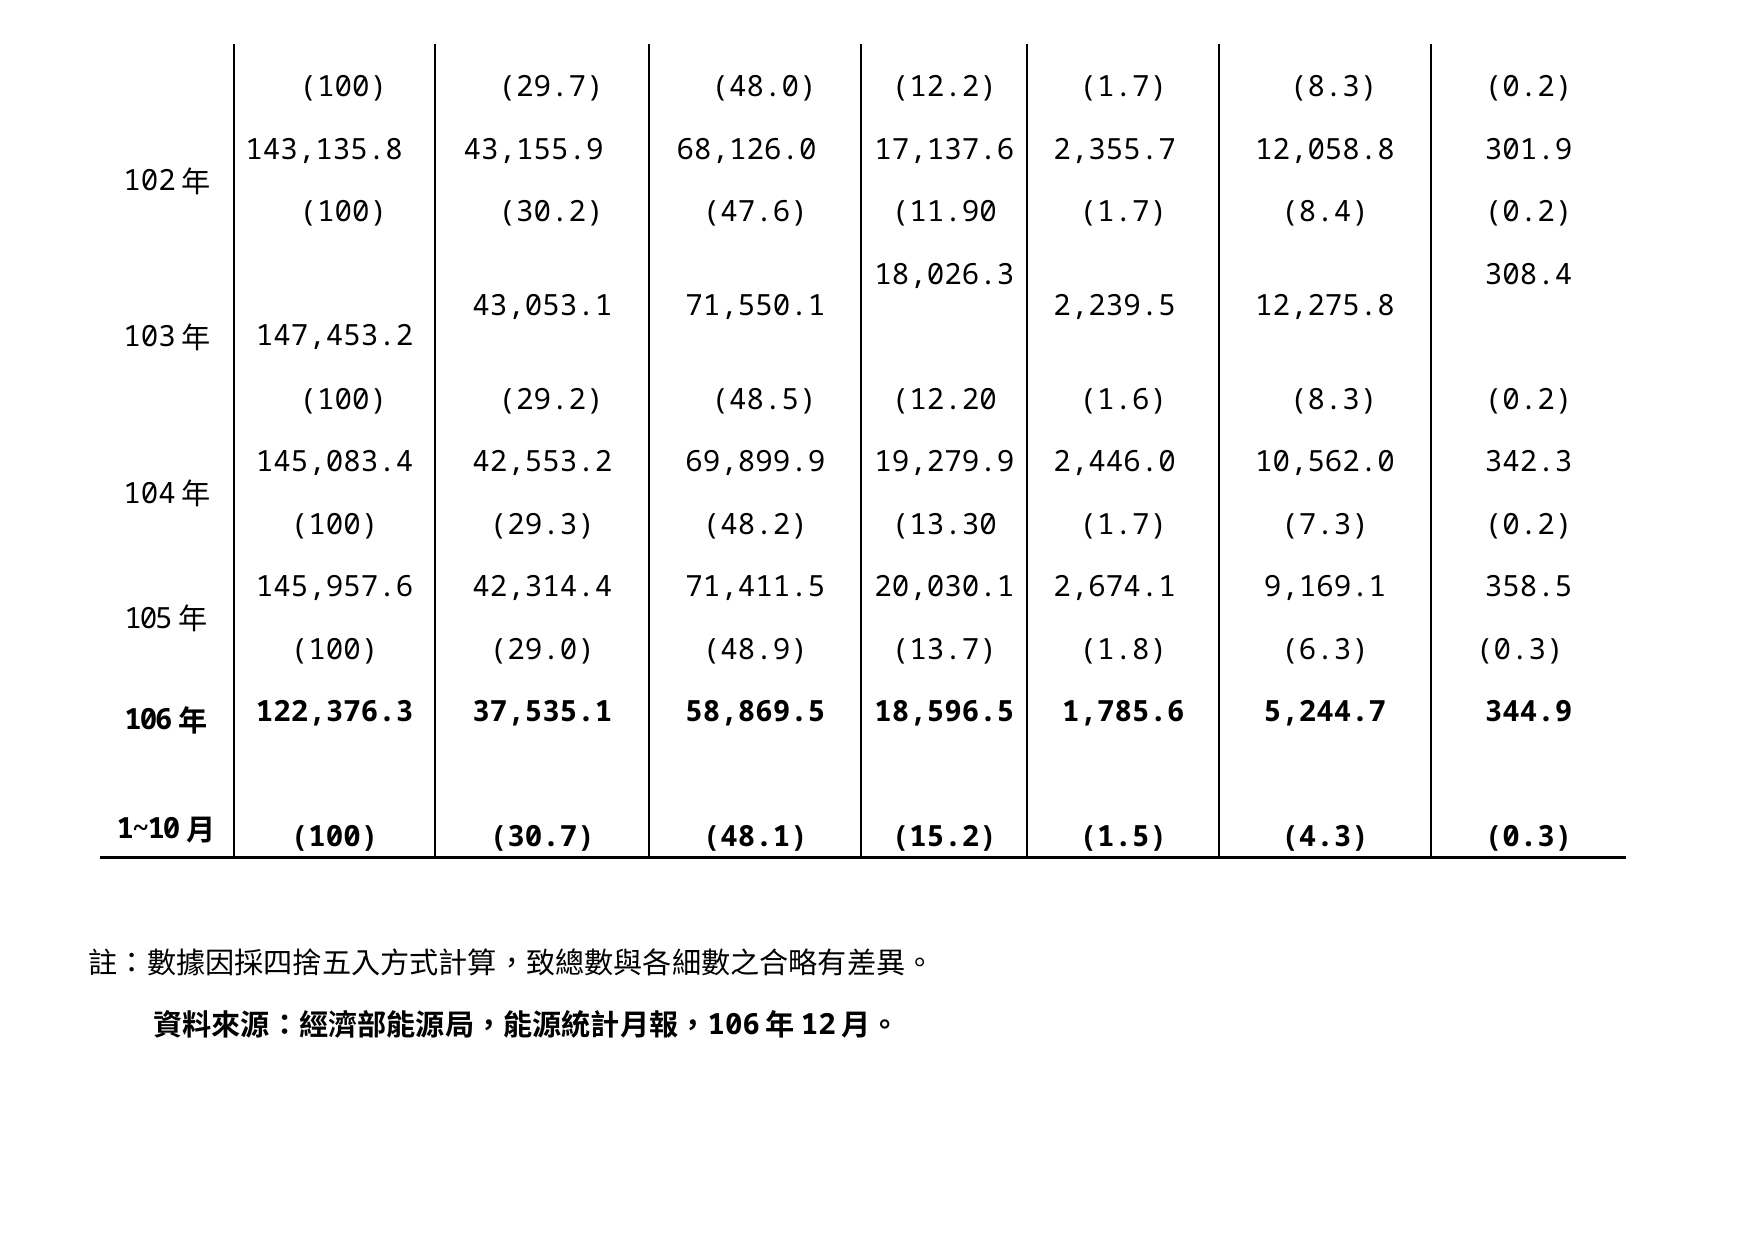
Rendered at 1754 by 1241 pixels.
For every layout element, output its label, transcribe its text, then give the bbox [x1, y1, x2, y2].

table_cell 5,244.7 [1220, 669, 1430, 731]
table_cell 20,030.1 [862, 544, 1026, 606]
table_cell 68,126.0 [650, 106, 860, 169]
table_cell 301.9 [1432, 106, 1626, 169]
table_cell (0.3) [1432, 731, 1626, 856]
table_cell (100) [235, 731, 434, 856]
table_cell (0.3) [1432, 606, 1626, 669]
table_cell 17,137.6 [862, 106, 1026, 169]
table_cell (100) [235, 169, 434, 231]
table_cell (12.20 [862, 355, 1026, 419]
table_cell (1.7) [1028, 481, 1218, 544]
table_cell (8.4) [1220, 169, 1430, 231]
table_cell 71,550.1 [650, 231, 860, 355]
table_cell (6.3) [1220, 606, 1430, 669]
table_cell (7.3) [1220, 481, 1430, 544]
table_cell 358.5 [1432, 544, 1626, 606]
table_cell (11.90 [862, 169, 1026, 231]
table_cell 42,553.2 [436, 419, 648, 481]
table_cell (100) [235, 44, 434, 106]
table_cell (29.0) [436, 606, 648, 669]
table_cell (15.2) [862, 731, 1026, 856]
table_cell (48.1) [650, 731, 860, 856]
table_cell (12.2) [862, 44, 1026, 106]
table_cell 42,314.4 [436, 544, 648, 606]
table_cell 2,239.5 [1028, 231, 1218, 355]
table_cell 344.9 [1432, 669, 1626, 731]
table_cell (30.2) [436, 169, 648, 231]
table_cell 2,355.7 [1028, 106, 1218, 169]
table_cell (29.3) [436, 481, 648, 544]
table_cell (4.3) [1220, 731, 1430, 856]
table_cell (100) [235, 606, 434, 669]
table_cell (0.2) [1432, 355, 1626, 419]
table_cell 43,155.9 [436, 106, 648, 169]
table_cell 58,869.5 [650, 669, 860, 731]
table_cell 19,279.9 [862, 419, 1026, 481]
table_cell (1.7) [1028, 169, 1218, 231]
table_cell (29.7) [436, 44, 648, 106]
table_cell 18,596.5 [862, 669, 1026, 731]
table_cell (8.3) [1220, 355, 1430, 419]
table_cell 147,453.2 [235, 231, 434, 355]
table_cell 43,053.1 [436, 231, 648, 355]
table_cell (0.2) [1432, 169, 1626, 231]
table_cell (48.0) [650, 44, 860, 106]
table_cell (8.3) [1220, 44, 1430, 106]
table_cell (48.5) [650, 355, 860, 419]
table_cell 2,446.0 [1028, 419, 1218, 481]
table_cell (0.2) [1432, 481, 1626, 544]
table_cell [100, 44, 233, 106]
table_cell 9,169.1 [1220, 544, 1430, 606]
table_cell 104年 [100, 419, 233, 544]
table_cell (1.6) [1028, 355, 1218, 419]
table_cell (100) [235, 355, 434, 419]
table_cell (48.9) [650, 606, 860, 669]
table_cell 308.4 [1432, 231, 1626, 355]
table_cell 145,083.4 [235, 419, 434, 481]
table_cell (0.2) [1432, 44, 1626, 106]
text 資料來源：經濟部能源局，能源統計月報，106年12月。 [118, 981, 1636, 1044]
table_cell 103年 [100, 231, 233, 419]
table_cell (100) [235, 481, 434, 544]
table_cell 37,535.1 [436, 669, 648, 731]
table_cell (1.7) [1028, 44, 1218, 106]
table_cell (13.30 [862, 481, 1026, 544]
table_cell (48.2) [650, 481, 860, 544]
table_cell (1.5) [1028, 731, 1218, 856]
table_cell (1.8) [1028, 606, 1218, 669]
table_cell (13.7) [862, 606, 1026, 669]
table_cell 145,957.6 [235, 544, 434, 606]
table_cell 342.3 [1432, 419, 1626, 481]
table_cell 71,411.5 [650, 544, 860, 606]
table_cell 69,899.9 [650, 419, 860, 481]
table_cell 10,562.0 [1220, 419, 1430, 481]
table_cell (29.2) [436, 355, 648, 419]
table_cell 122,376.3 [235, 669, 434, 731]
table_cell 143,135.8 [235, 106, 434, 169]
table_cell 105年 [100, 544, 233, 669]
table_cell (47.6) [650, 169, 860, 231]
table_cell 106年 1~10月 [100, 669, 233, 856]
table_cell 1,785.6 [1028, 669, 1218, 731]
table_cell 2,674.1 [1028, 544, 1218, 606]
table_cell 12,275.8 [1220, 231, 1430, 355]
table_cell 102年 [100, 106, 233, 231]
table_cell 12,058.8 [1220, 106, 1430, 169]
text 註：數據因採四捨五入方式計算，致總數與各細數之合略有差異。 [88, 919, 1636, 981]
table_cell 18,026.3 [862, 231, 1026, 355]
table_cell (30.7) [436, 731, 648, 856]
